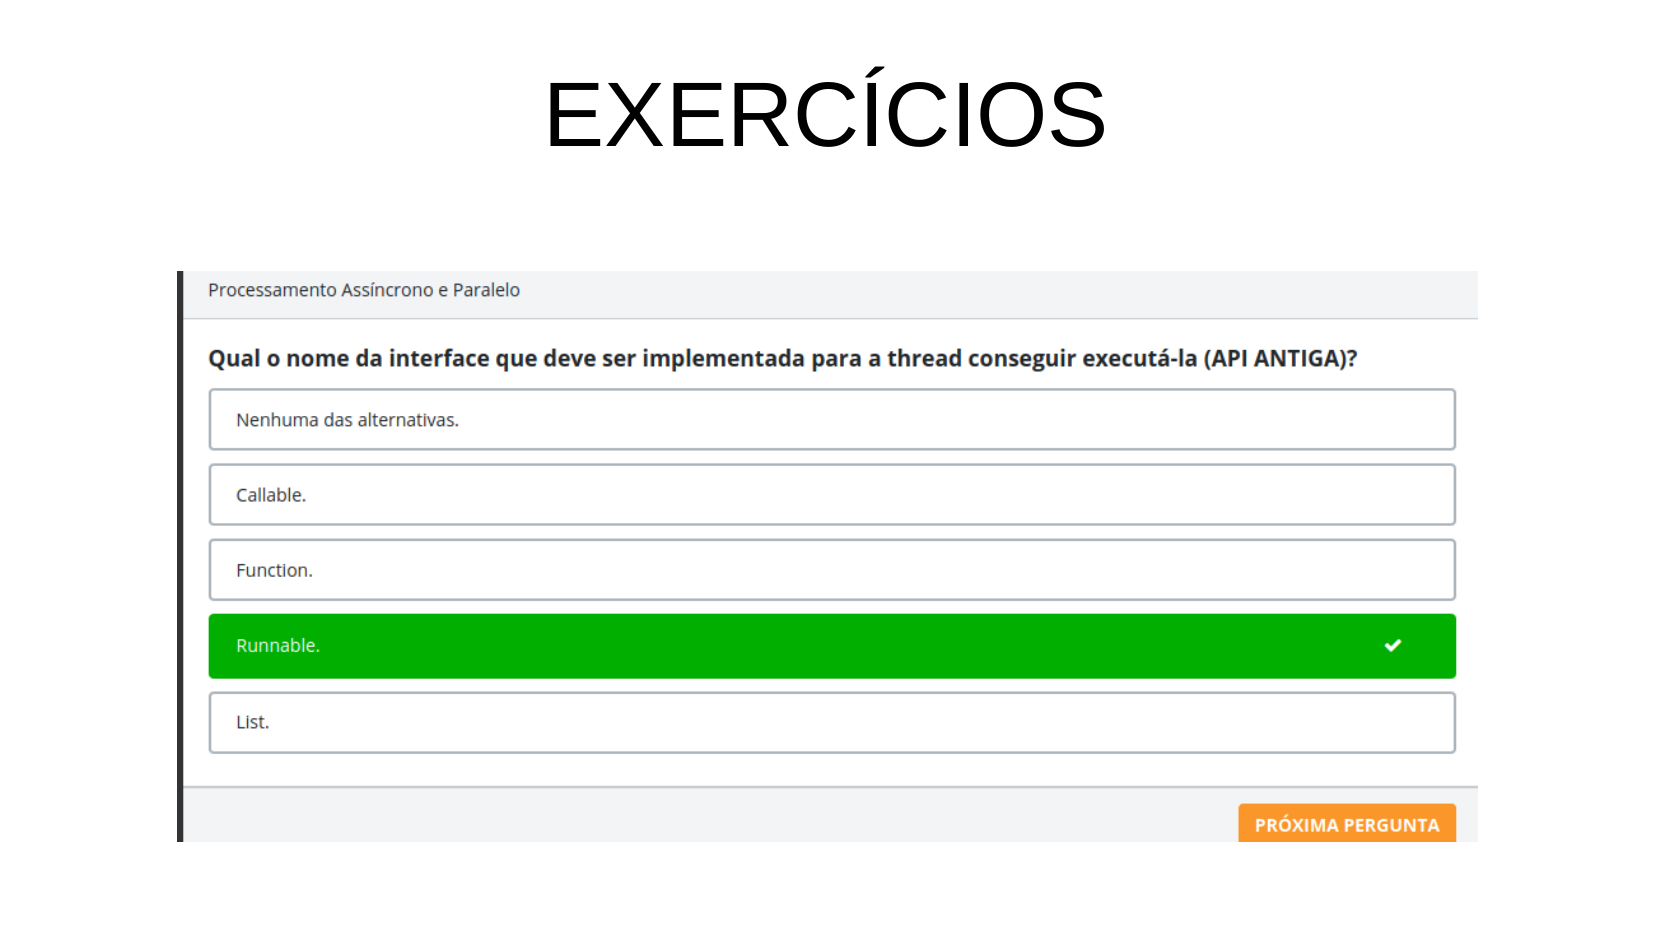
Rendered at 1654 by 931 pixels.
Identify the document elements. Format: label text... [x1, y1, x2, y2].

picture [177, 271, 1478, 842]
title EXERCÍCIOS [82, 37, 1571, 193]
